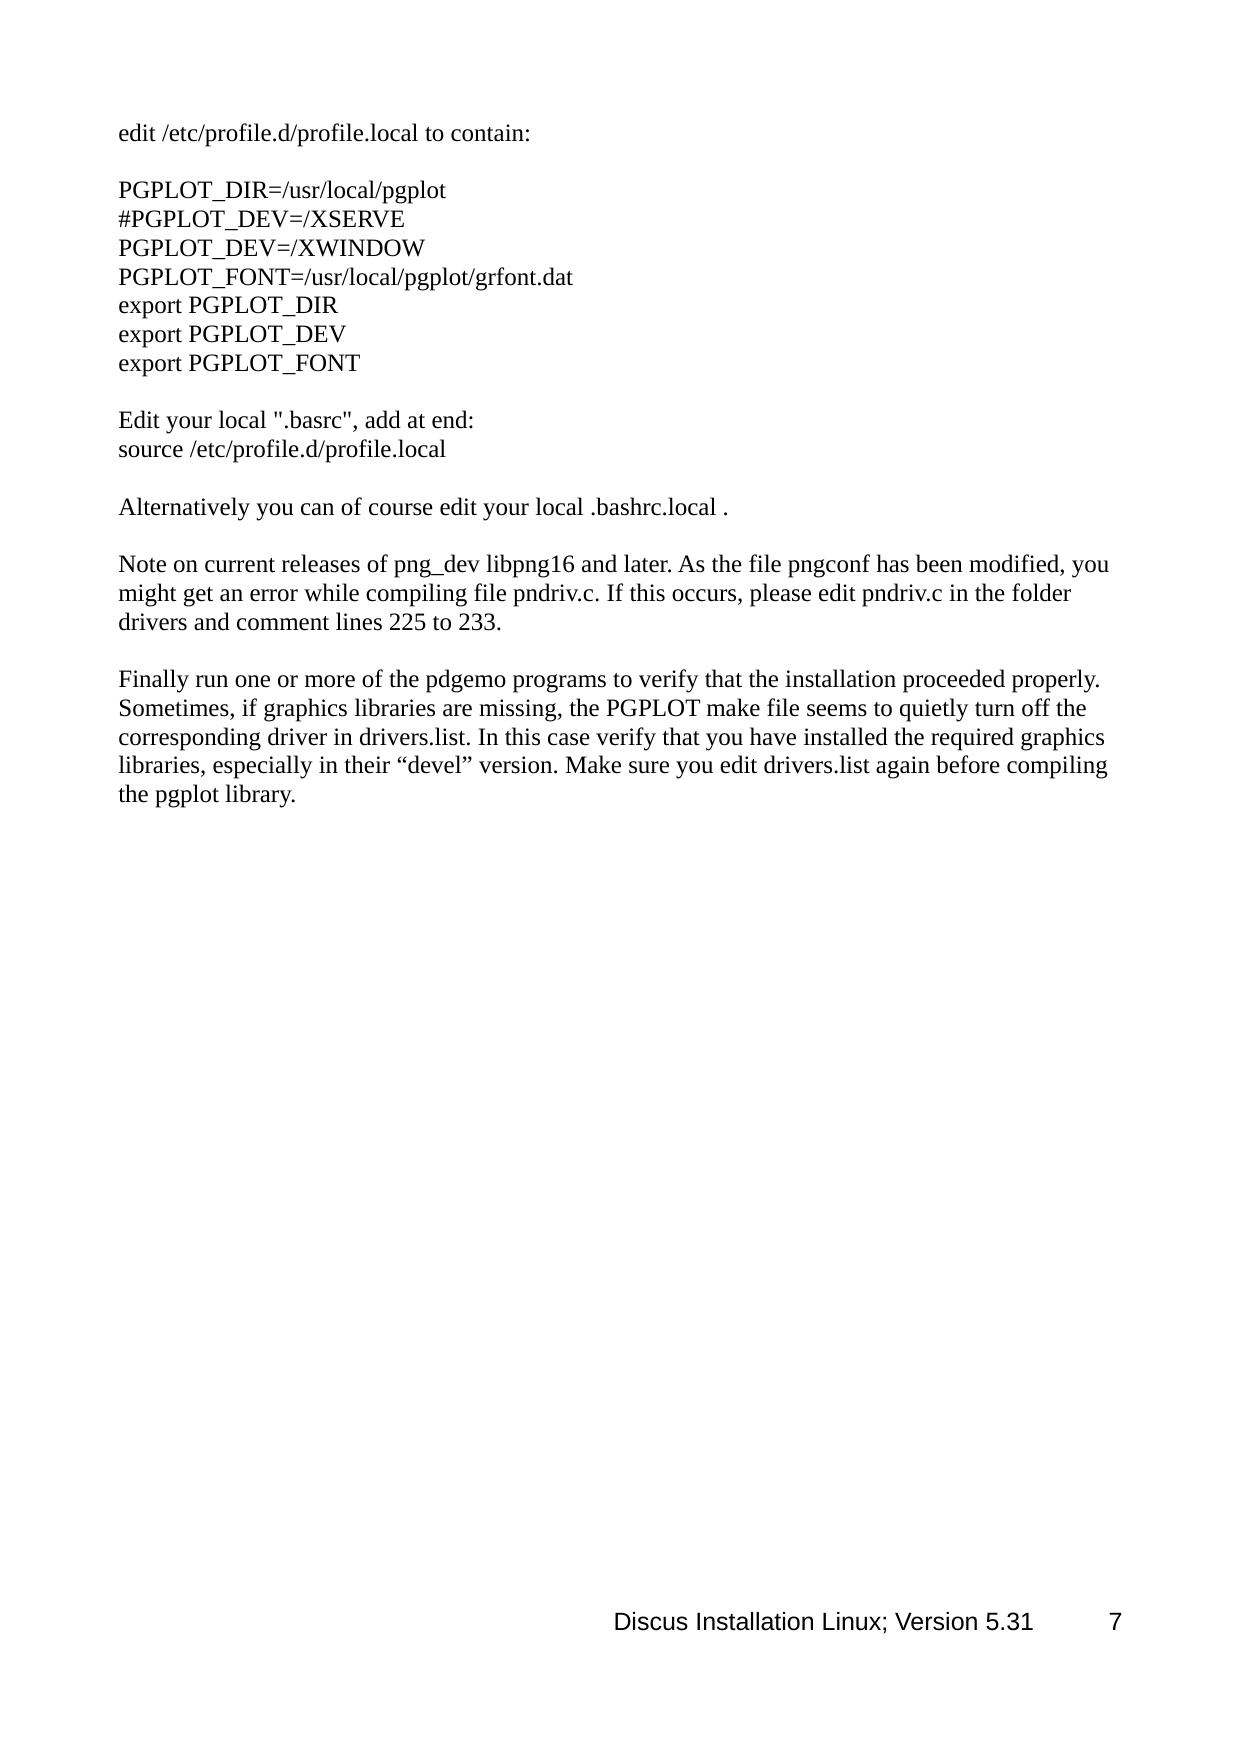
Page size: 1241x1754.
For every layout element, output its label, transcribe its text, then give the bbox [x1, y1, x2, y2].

text PGPLOT_DEV=/XWINDOW [118, 233, 1122, 262]
text export PGPLOT_DEV [118, 319, 1122, 348]
text Edit your local ".basrc", add at end: [118, 406, 1122, 434]
text PGPLOT_DIR=/usr/local/pgplot [118, 176, 1122, 204]
text PGPLOT_FONT=/usr/local/pgplot/grfont.dat [118, 262, 1122, 291]
text Alternatively you can of course edit your local .bashrc.local . [118, 492, 1122, 521]
text edit /etc/profile.d/profile.local to contain: [118, 118, 1122, 147]
text #PGPLOT_DEV=/XSERVE [118, 204, 1122, 233]
text Finally run one or more of the pdgemo programs to verify that the installation proceeded properly. Sometimes, if graphics libraries are missing, the PGPLOT make file seems to quietly turn off the corresponding driver in drivers.list. In this case verify that you have installed the required graphics libraries, especially in their “devel” version. Make sure you edit drivers.list again before compiling the pgplot library. [118, 664, 1122, 808]
text Note on current releases of png_dev libpng16 and later. As the file pngconf has been modified, you might get an error while compiling file pndriv.c. If this occurs, please edit pndriv.c in the folder drivers and comment lines 225 to 233. [118, 549, 1122, 636]
text source /etc/profile.d/profile.local [118, 434, 1122, 463]
text export PGPLOT_DIR [118, 291, 1122, 319]
text export PGPLOT_FONT [118, 348, 1122, 377]
